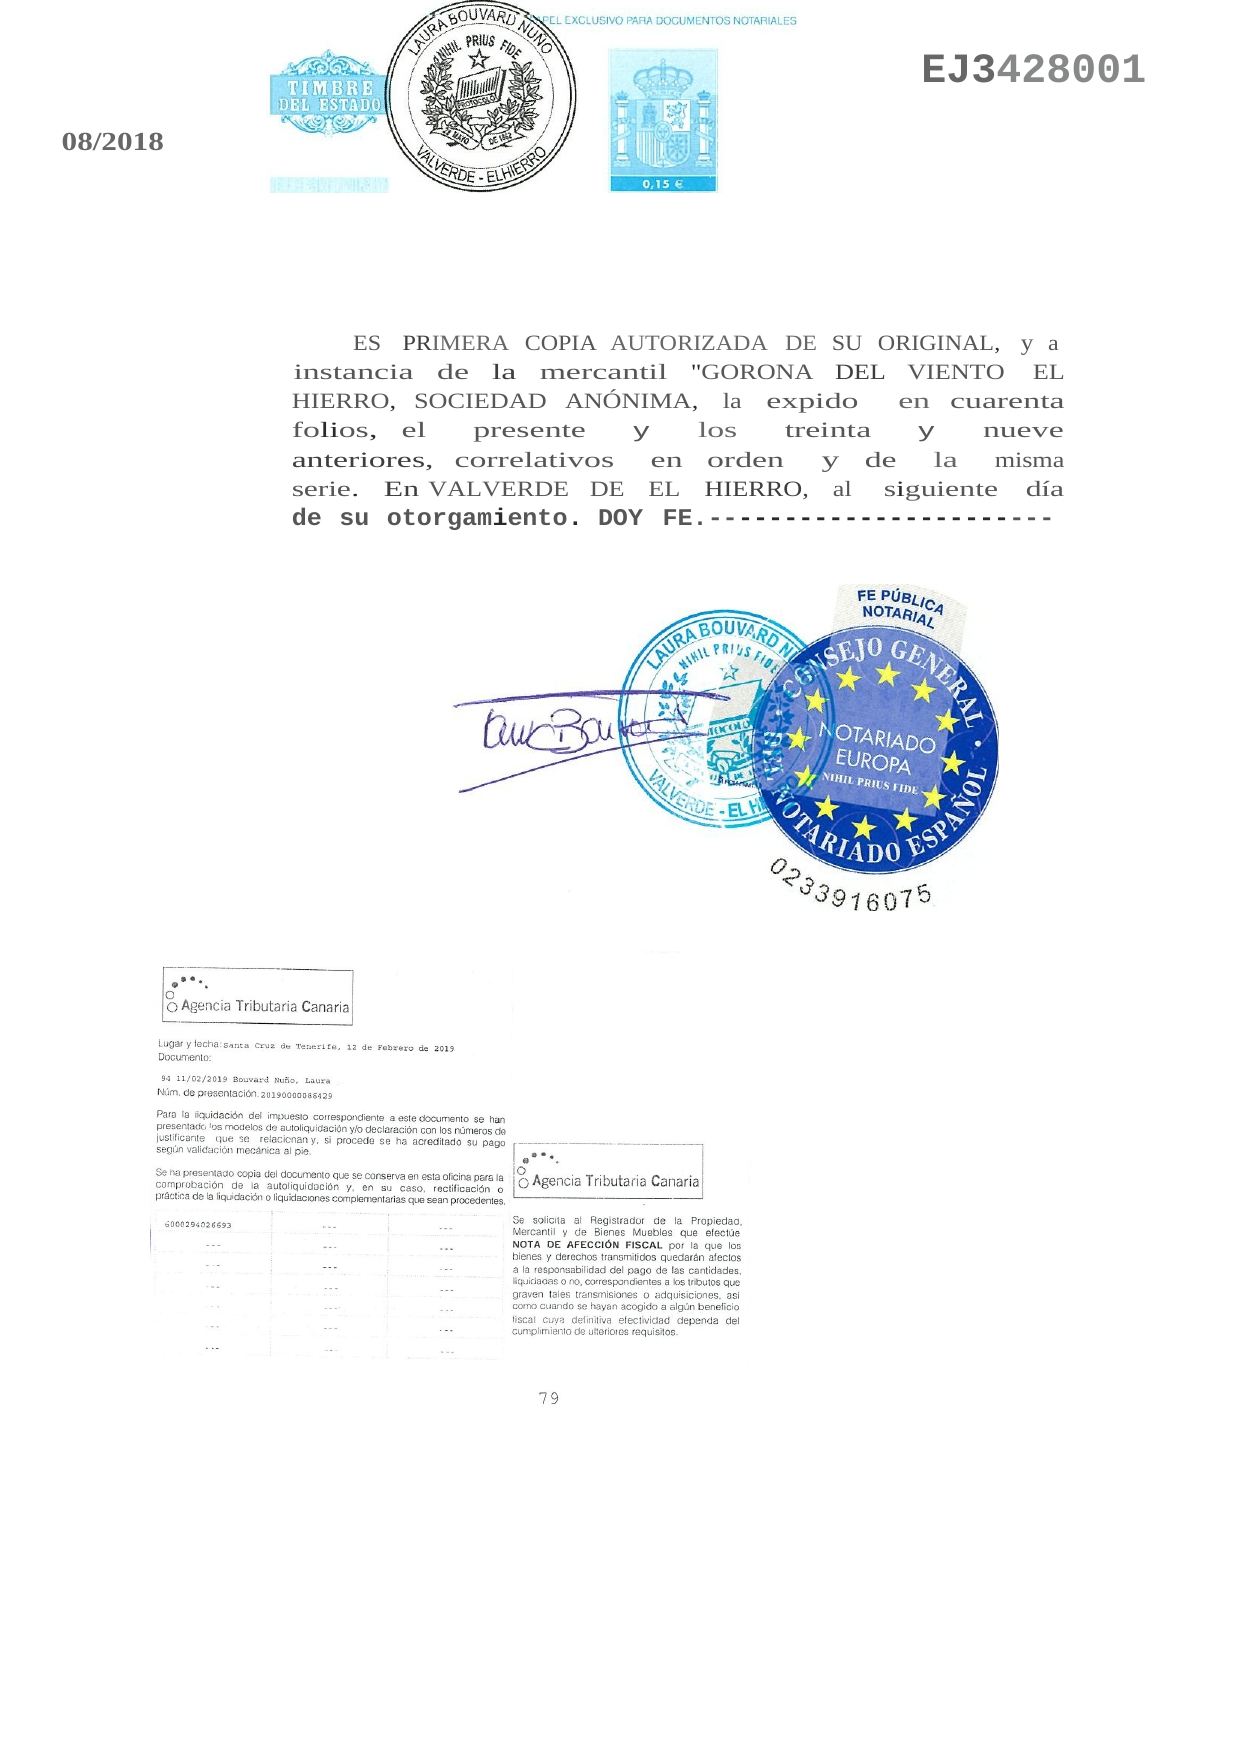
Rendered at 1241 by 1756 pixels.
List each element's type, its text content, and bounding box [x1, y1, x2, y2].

text instancia de la mercantil "GORONA DEL VIENTO EL HIERRO, SOCIEDAD ANÓNIMA, la expido en cuarenta folios, el presente y los treinta y nueve anteriores, correlativos en orden y de la misma serie. En VALVERDE DE EL HIERRO, al siguiente día de su otorgamiento. DOY FE.----------------------- [292, 359, 1065, 532]
text 08/2018 [61, 126, 266, 156]
text ES PRIMERA COPIA AUTORIZADA DE SU ORIGINAL, y a [353, 329, 1241, 356]
subtitle EJ3428001 [921, 47, 1241, 95]
